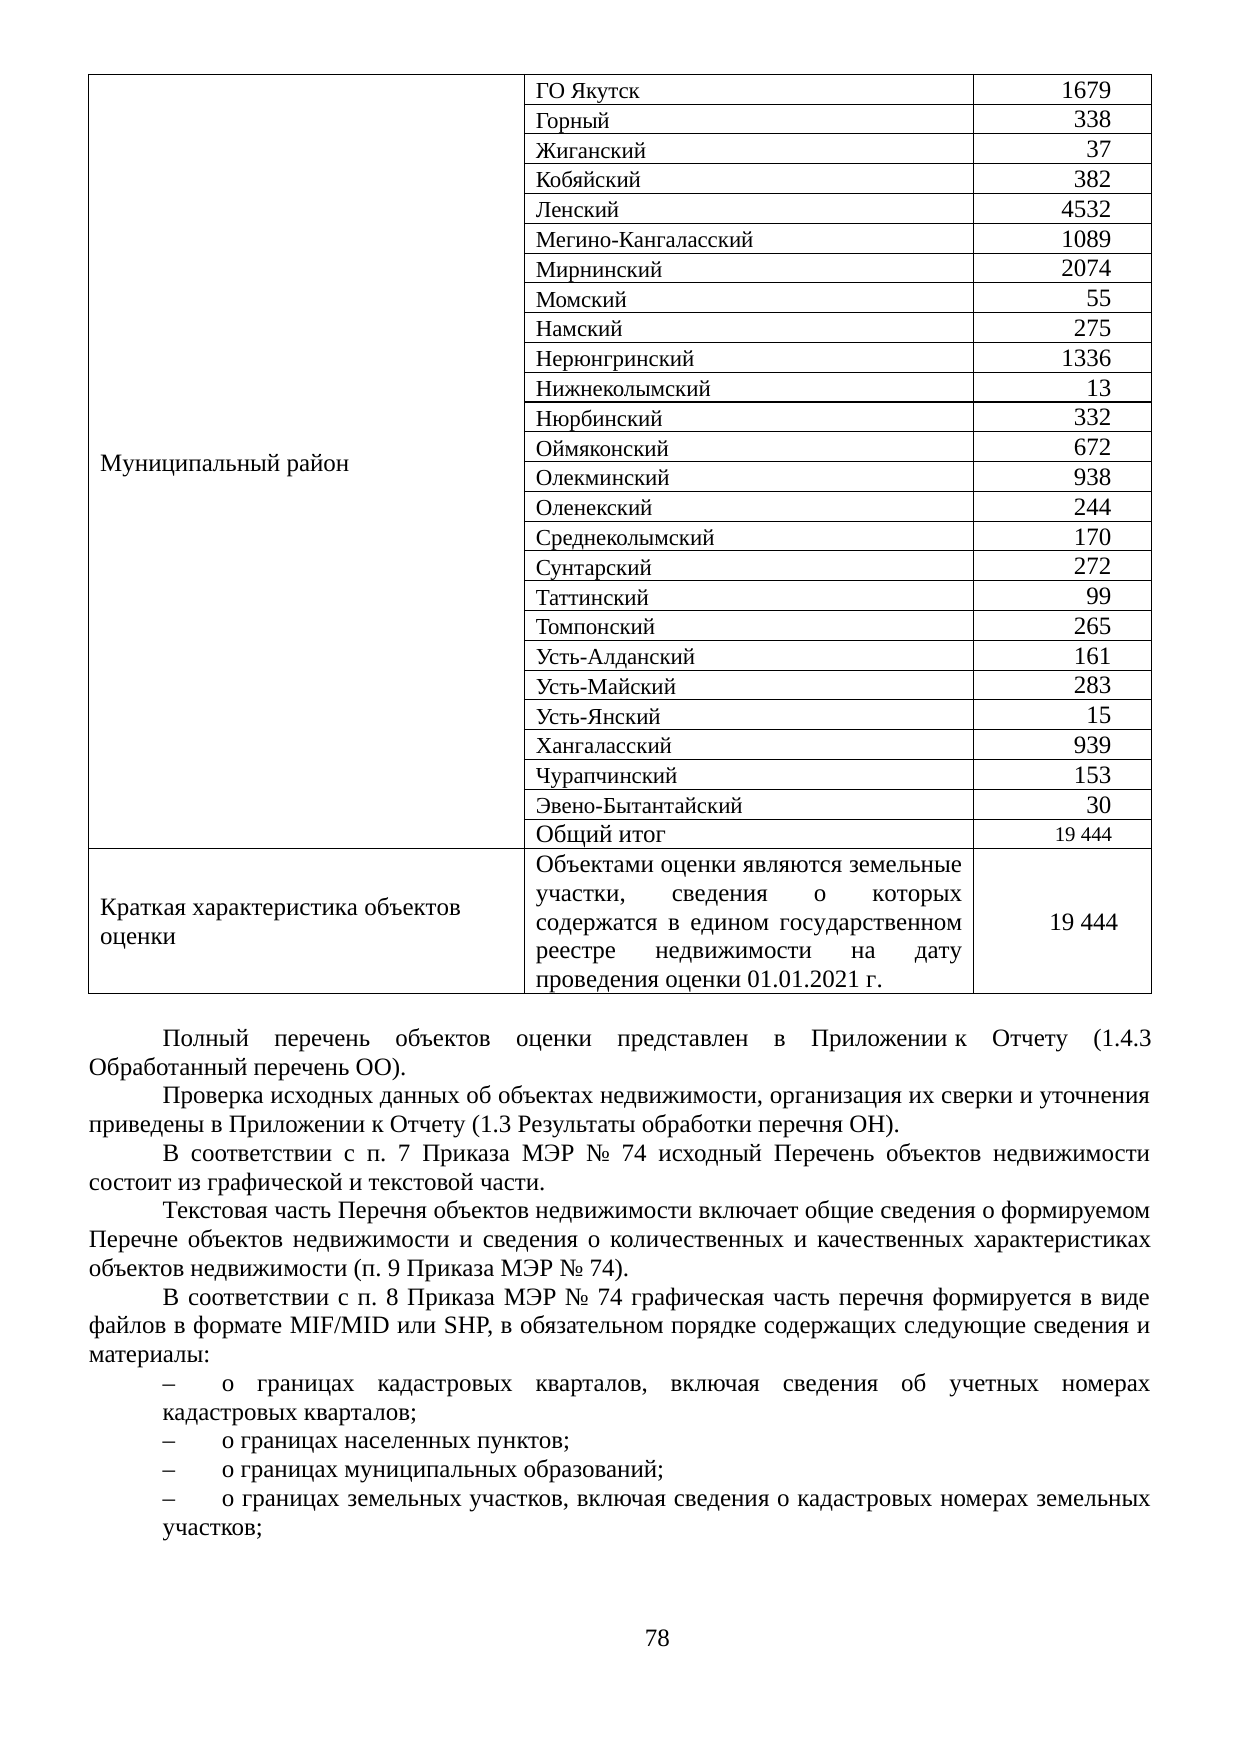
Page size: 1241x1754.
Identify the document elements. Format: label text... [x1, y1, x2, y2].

table_cell Мегино-Кангаласский [525, 224, 973, 252]
table_cell 1336 [974, 343, 1151, 372]
table_cell 170 [974, 522, 1151, 550]
table_cell Усть-Майский [525, 671, 973, 699]
text В соответствии с п. 8 Приказа МЭР № 74 графическая часть перечня формируется в виде файлов в формате MIF/MID или SHP, в обязательном порядке содержащих следующие сведения и материалы: [89, 1282, 1152, 1368]
table_cell Намский [525, 313, 973, 342]
table_cell Горный [525, 105, 973, 133]
table_cell Жиганский [525, 134, 973, 163]
table_cell 283 [974, 671, 1151, 699]
table_cell 672 [974, 432, 1151, 461]
table_cell 19 444 [974, 820, 1151, 848]
table_cell 153 [974, 760, 1151, 789]
table_cell 15 [974, 700, 1151, 729]
table_cell 332 [974, 403, 1151, 431]
table_cell Краткая характеристика объектов оценки [89, 849, 524, 993]
table_cell 37 [974, 134, 1151, 163]
table_cell Чурапчинский [525, 760, 973, 789]
table_cell 19 444 [974, 849, 1151, 993]
table_cell 265 [974, 611, 1151, 640]
table_cell Олекминский [525, 462, 973, 491]
table_cell 272 [974, 551, 1151, 580]
text Полный перечень объектов оценки представлен в Приложении к Отчету (1.4.3 Обработанный перечень ОО). [89, 1023, 1152, 1080]
table_cell 99 [974, 581, 1151, 610]
table_cell 4532 [974, 194, 1151, 223]
table_cell Оймяконский [525, 432, 973, 461]
list о границах кадастровых кварталов, включая сведения об учетных номерах кадастровых кварталов; [162, 1368, 1152, 1425]
table_cell 2074 [974, 254, 1151, 282]
table_cell Муниципальный район [89, 75, 524, 848]
table_cell Усть-Алданский [525, 641, 973, 669]
table_cell Общий итог [525, 820, 973, 848]
table_cell Томпонский [525, 611, 973, 640]
list о границах земельных участков, включая сведения о кадастровых номерах земельных участков; [162, 1483, 1152, 1540]
table_cell 338 [974, 105, 1151, 133]
table_cell Оленекский [525, 492, 973, 521]
table_cell 939 [974, 730, 1151, 759]
text В соответствии с п. 7 Приказа МЭР № 74 исходный Перечень объектов недвижимости состоит из графической и текстовой части. [89, 1138, 1152, 1195]
table_cell 13 [974, 373, 1151, 401]
list о границах муниципальных образований; [162, 1454, 1152, 1483]
table_cell Ленский [525, 194, 973, 223]
table_cell Таттинский [525, 581, 973, 610]
table_cell Среднеколымский [525, 522, 973, 550]
table_cell 30 [974, 790, 1151, 818]
table_cell 1679 [974, 75, 1151, 103]
table_cell Сунтарский [525, 551, 973, 580]
table_cell Мирнинский [525, 254, 973, 282]
table_cell Усть-Янский [525, 700, 973, 729]
table_cell 382 [974, 164, 1151, 193]
table_cell Нижнеколымский [525, 373, 973, 401]
table_cell Хангаласский [525, 730, 973, 759]
table_cell Момский [525, 283, 973, 312]
text Текстовая часть Перечня объектов недвижимости включает общие сведения о формируемом Перечне объектов недвижимости и сведения о количественных и качественных характеристиках объектов недвижимости (п. 9 Приказа МЭР № 74). [89, 1195, 1152, 1282]
table_cell Кобяйский [525, 164, 973, 193]
list о границах населенных пунктов; [162, 1425, 1152, 1454]
table_cell 55 [974, 283, 1151, 312]
table_cell 938 [974, 462, 1151, 491]
table_cell Эвено-Бытантайский [525, 790, 973, 818]
table_cell ГО Якутск [525, 75, 973, 103]
table_cell Объектами оценки являются земельные участки, сведения о которых содержатся в едином государственном реестре недвижимости на дату проведения оценки 01.01.2021 г. [525, 849, 973, 993]
table_cell Нюрбинский [525, 403, 973, 431]
table_cell Нерюнгринский [525, 343, 973, 372]
text Проверка исходных данных об объектах недвижимости, организация их сверки и уточнения приведены в Приложении к Отчету (1.3 Результаты обработки перечня ОН). [89, 1080, 1152, 1138]
table_cell 275 [974, 313, 1151, 342]
table_cell 1089 [974, 224, 1151, 252]
table_cell 161 [974, 641, 1151, 669]
table_cell 244 [974, 492, 1151, 521]
